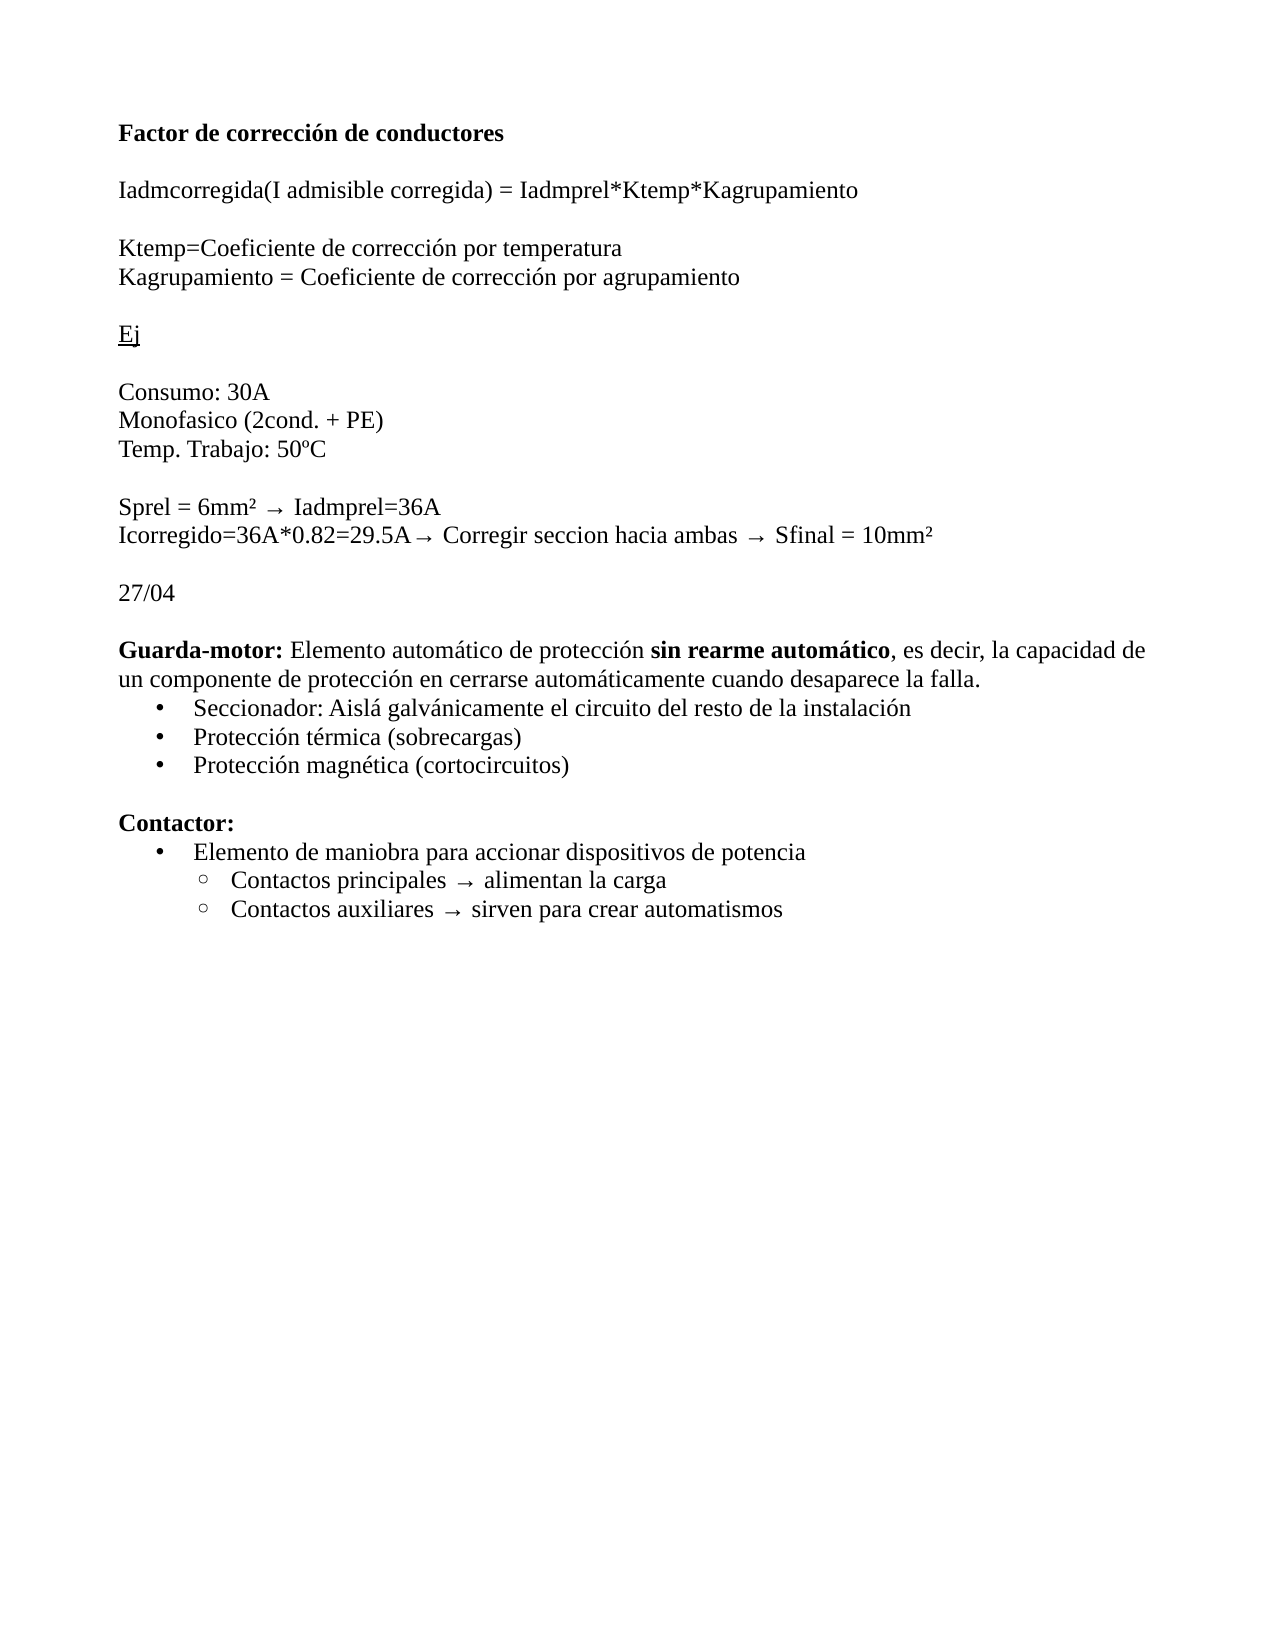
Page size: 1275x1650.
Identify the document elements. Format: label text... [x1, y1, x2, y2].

list Contactos principales → alimentan la carga [193, 866, 1157, 894]
text 27/04 [118, 578, 1157, 607]
text Temp. Trabajo: 50ºC [118, 434, 1157, 463]
text Contactor: [118, 808, 1157, 837]
list Contactos auxiliares → sirven para crear automatismos [193, 894, 1157, 923]
text Iadmcorregida(I admisible corregida) = Iadmprel*Ktemp*Kagrupamiento [118, 176, 1157, 204]
list Protección magnética (cortocircuitos) [156, 751, 1157, 779]
list Seccionador: Aislá galvánicamente el circuito del resto de la instalación [156, 693, 1157, 722]
text Factor de corrección de conductores [118, 118, 1157, 147]
text Sprel = 6mm² → Iadmprel=36A [118, 492, 1157, 521]
text Icorregido=36A*0.82=29.5A→ Corregir seccion hacia ambas → Sfinal = 10mm² [118, 521, 1157, 549]
text Ktemp=Coeficiente de corrección por temperatura [118, 233, 1157, 262]
text Guarda-motor: Elemento automático de protección sin rearme automático, es decir, la capacidad de un componente de protección en cerrarse automáticamente cuando desaparece la falla. [118, 636, 1157, 693]
text Ej [118, 319, 1157, 348]
list Elemento de maniobra para accionar dispositivos de potencia [156, 837, 1157, 866]
text Monofasico (2cond. + PE) [118, 406, 1157, 434]
text Kagrupamiento = Coeficiente de corrección por agrupamiento [118, 262, 1157, 291]
text Consumo: 30A [118, 377, 1157, 406]
list Protección térmica (sobrecargas) [156, 722, 1157, 751]
